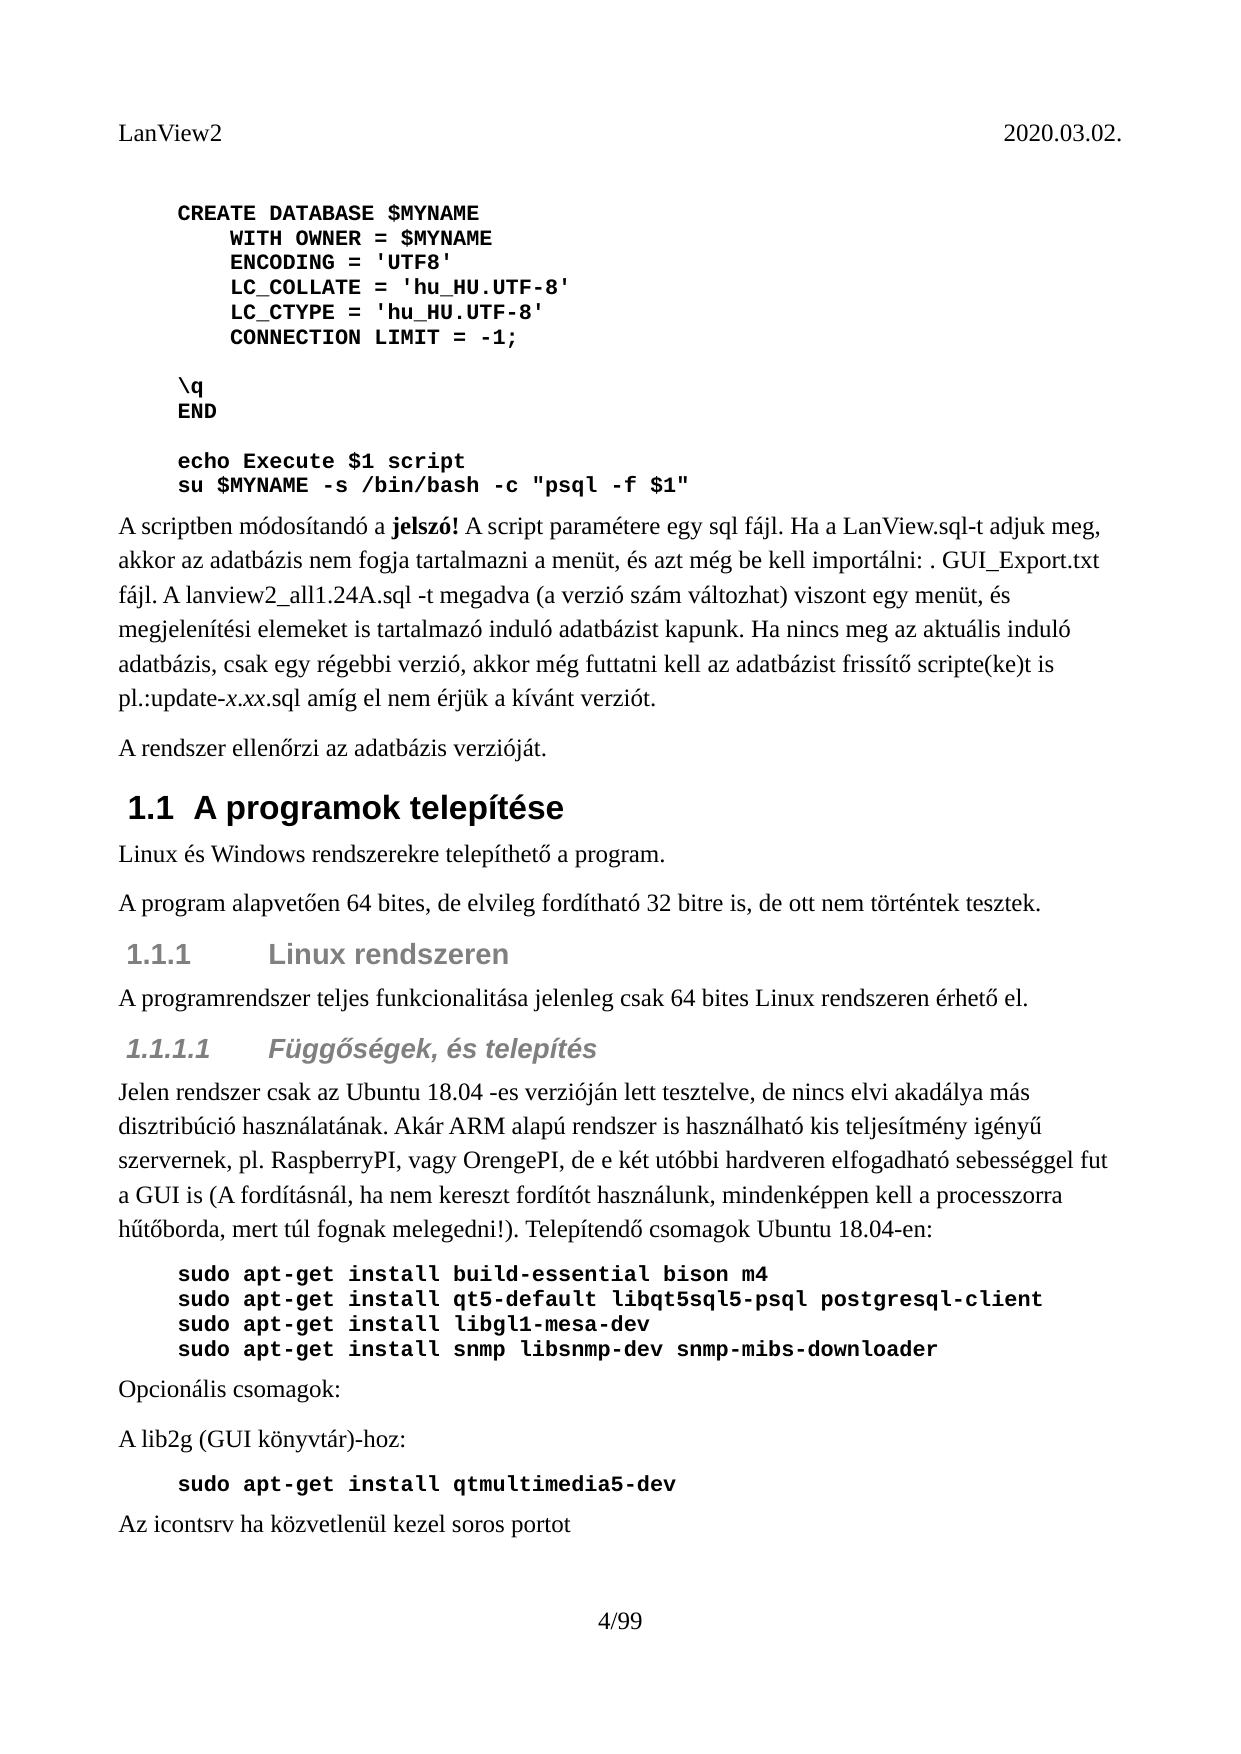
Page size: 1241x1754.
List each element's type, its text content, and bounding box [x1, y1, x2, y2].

text sudo apt-get install build-essential bison m4 sudo apt-get install qt5-default libqt5sql5-psql postgresql-client sudo apt-get install libgl1-mesa-dev sudo apt-get install snmp libsnmp-dev snmp-mibs-downloader [177, 1264, 1122, 1363]
text Linux és Windows rendszerekre telepíthető a program. [118, 839, 1122, 868]
subtitle Függőségek, és telepítés [118, 1032, 1122, 1064]
text Az icontsrv ha közvetlenül kezel soros portot [118, 1509, 1122, 1538]
text A programrendszer teljes funkcionalitása jelenleg csak 64 bites Linux rendszeren érhető el. [118, 983, 1122, 1012]
text A rendszer ellenőrzi az adatbázis verzióját. [118, 733, 1122, 761]
text CREATE DATABASE $MYNAME WITH OWNER = $MYNAME ENCODING = 'UTF8' LC_COLLATE = 'hu_HU.UTF-8' LC_CTYPE = 'hu_HU.UTF-8' CONNECTION LIMIT = -1; \q END echo Execute $1 script su $MYNAME -s /bin/bash -c "psql -f $1" [177, 177, 1122, 499]
text sudo apt-get install qtmultimedia5-dev [177, 1473, 1122, 1497]
text A scriptben módosítandó a jelszó! A script paramétere egy sql fájl. Ha a LanView.sql-t adjuk meg, akkor az adatbázis nem fogja tartalmazni a menüt, és azt még be kell importálni: . GUI_Export.txt fájl. A lanview2_all1.24A.sql -t megadva (a verzió szám változhat) viszont egy menüt, és megjelenítési elemeket is tartalmazó induló adatbázist kapunk. Ha nincs meg az aktuális induló adatbázis, csak egy régebbi verzió, akkor még futtatni kell az adatbázist frissítő scripte(ke)t is pl.:update-x.xx.sql amíg el nem érjük a kívánt verziót. [118, 511, 1122, 712]
subtitle Linux rendszeren [118, 937, 1122, 971]
subtitle A programok telepítése [118, 788, 1122, 827]
text Jelen rendszer csak az Ubuntu 18.04 -es verzióján lett tesztelve, de nincs elvi akadálya más disztribúció használatának. Akár ARM alapú rendszer is használható kis teljesítmény igényű szervernek, pl. RaspberryPI, vagy OrengePI, de e két utóbbi hardveren elfogadható sebességgel fut a GUI is (A fordításnál, ha nem kereszt fordítót használunk, mindenképpen kell a processzorra hűtőborda, mert túl fognak melegedni!). Telepítendő csomagok Ubuntu 18.04-en: [118, 1077, 1122, 1243]
text Opcionális csomagok: [118, 1374, 1122, 1403]
text A program alapvetően 64 bites, de elvileg fordítható 32 bitre is, de ott nem történtek tesztek. [118, 888, 1122, 917]
text A lib2g (GUI könyvtár)-hoz: [118, 1424, 1122, 1452]
